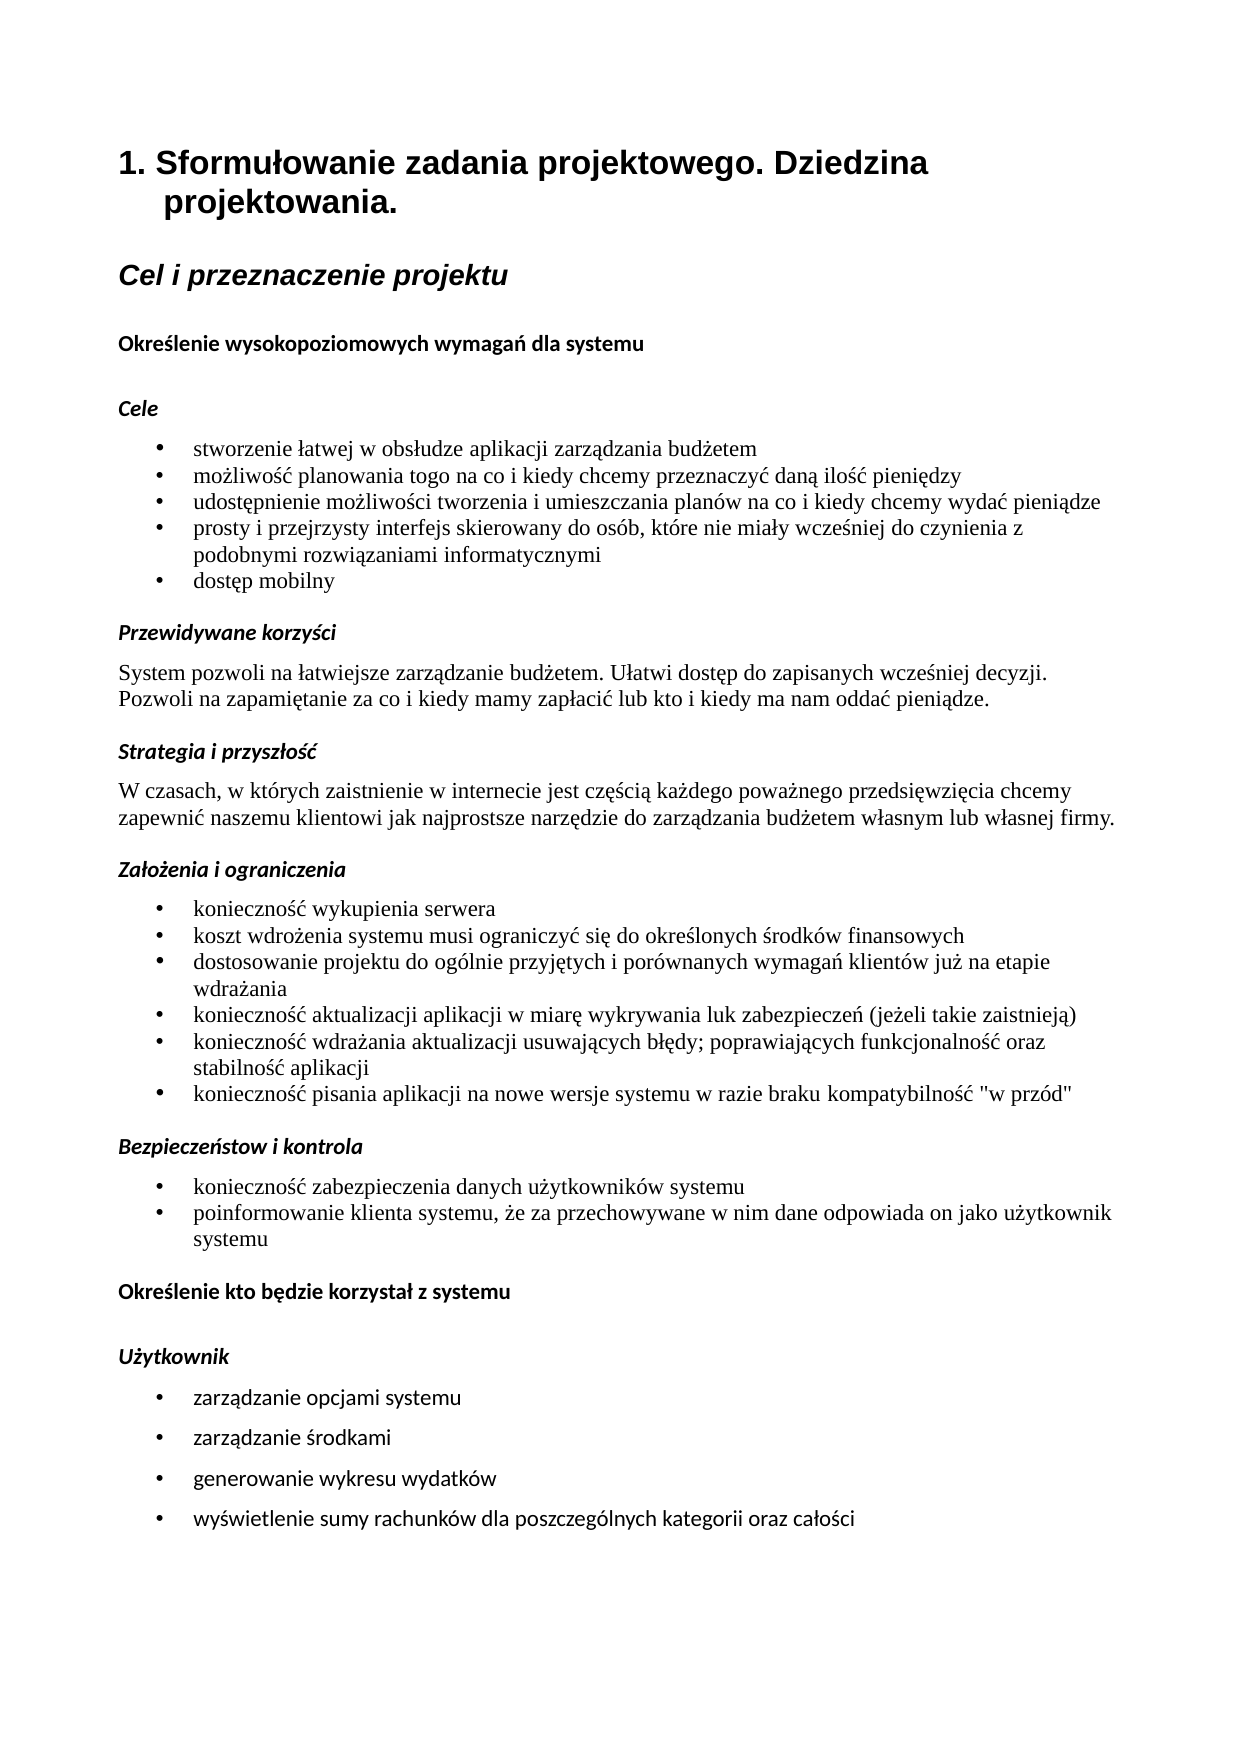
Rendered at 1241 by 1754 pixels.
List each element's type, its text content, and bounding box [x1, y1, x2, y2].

list zarządzanie opcjami systemu [156, 1383, 1122, 1411]
list konieczność pisania aplikacji na nowe wersje systemu w razie braku kompatybilność "w przód" [156, 1080, 1122, 1107]
list generowanie wykresu wydatków [156, 1464, 1122, 1492]
list konieczność wdrażania aktualizacji usuwających błędy; poprawiających funkcjonalność oraz stabilność aplikacji [156, 1028, 1122, 1080]
subtitle Przewidywane korzyści [118, 618, 1122, 647]
list poinformowanie klienta systemu, że za przechowywane w nim dane odpowiada on jako użytkownik systemu [156, 1199, 1122, 1252]
list koszt wdrożenia systemu musi ograniczyć się do określonych środków finansowych [156, 922, 1122, 948]
subtitle Określenie kto będzie korzystał z systemu [118, 1277, 1122, 1305]
text System pozwoli na łatwiejsze zarządzanie budżetem. Ułatwi dostęp do zapisanych wcześniej decyzji. Pozwoli na zapamiętanie za co i kiedy mamy zapłacić lub kto i kiedy ma nam oddać pieniądze. [118, 659, 1122, 712]
subtitle Użytkownik [118, 1342, 1122, 1370]
list stworzenie łatwej w obsłudze aplikacji zarządzania budżetem [156, 435, 1122, 462]
list dostosowanie projektu do ogólnie przyjętych i porównanych wymagań klientów już na etapie wdrażania [156, 948, 1122, 1001]
list konieczność wykupienia serwera [156, 896, 1122, 922]
list konieczność zabezpieczenia danych użytkowników systemu [156, 1173, 1122, 1199]
text W czasach, w których zaistnienie w internecie jest częścią każdego poważnego przedsięwzięcia chcemy zapewnić naszemu klientowi jak najprostsze narzędzie do zarządzania budżetem własnym lub własnej firmy. [118, 777, 1122, 830]
list konieczność aktualizacji aplikacji w miarę wykrywania luk zabezpieczeń (jeżeli takie zaistnieją) [156, 1001, 1122, 1028]
subtitle Założenia i ograniczenia [118, 855, 1122, 883]
list udostępnienie możliwości tworzenia i umieszczania planów na co i kiedy chcemy wydać pieniądze [156, 488, 1122, 514]
list wyświetlenie sumy rachunków dla poszczególnych kategorii oraz całości [156, 1504, 1122, 1532]
subtitle Cel i przeznaczenie projektu [118, 258, 1122, 291]
list zarządzanie środkami [156, 1423, 1122, 1451]
subtitle Bezpieczeństow i kontrola [118, 1132, 1122, 1160]
list dostęp mobilny [156, 567, 1122, 593]
subtitle Strategia i przyszłość [118, 737, 1122, 765]
list prosty i przejrzysty interfejs skierowany do osób, które nie miały wcześniej do czynienia z podobnymi rozwiązaniami informatycznymi [156, 514, 1122, 567]
list możliwość planowania togo na co i kiedy chcemy przeznaczyć daną ilość pieniędzy [156, 462, 1122, 488]
subtitle 1. Sformułowanie zadania projektowego. Dziedzina projektowania. [118, 143, 1122, 220]
subtitle Określenie wysokopoziomowych wymagań dla systemu [118, 329, 1122, 357]
subtitle Cele [118, 394, 1122, 422]
